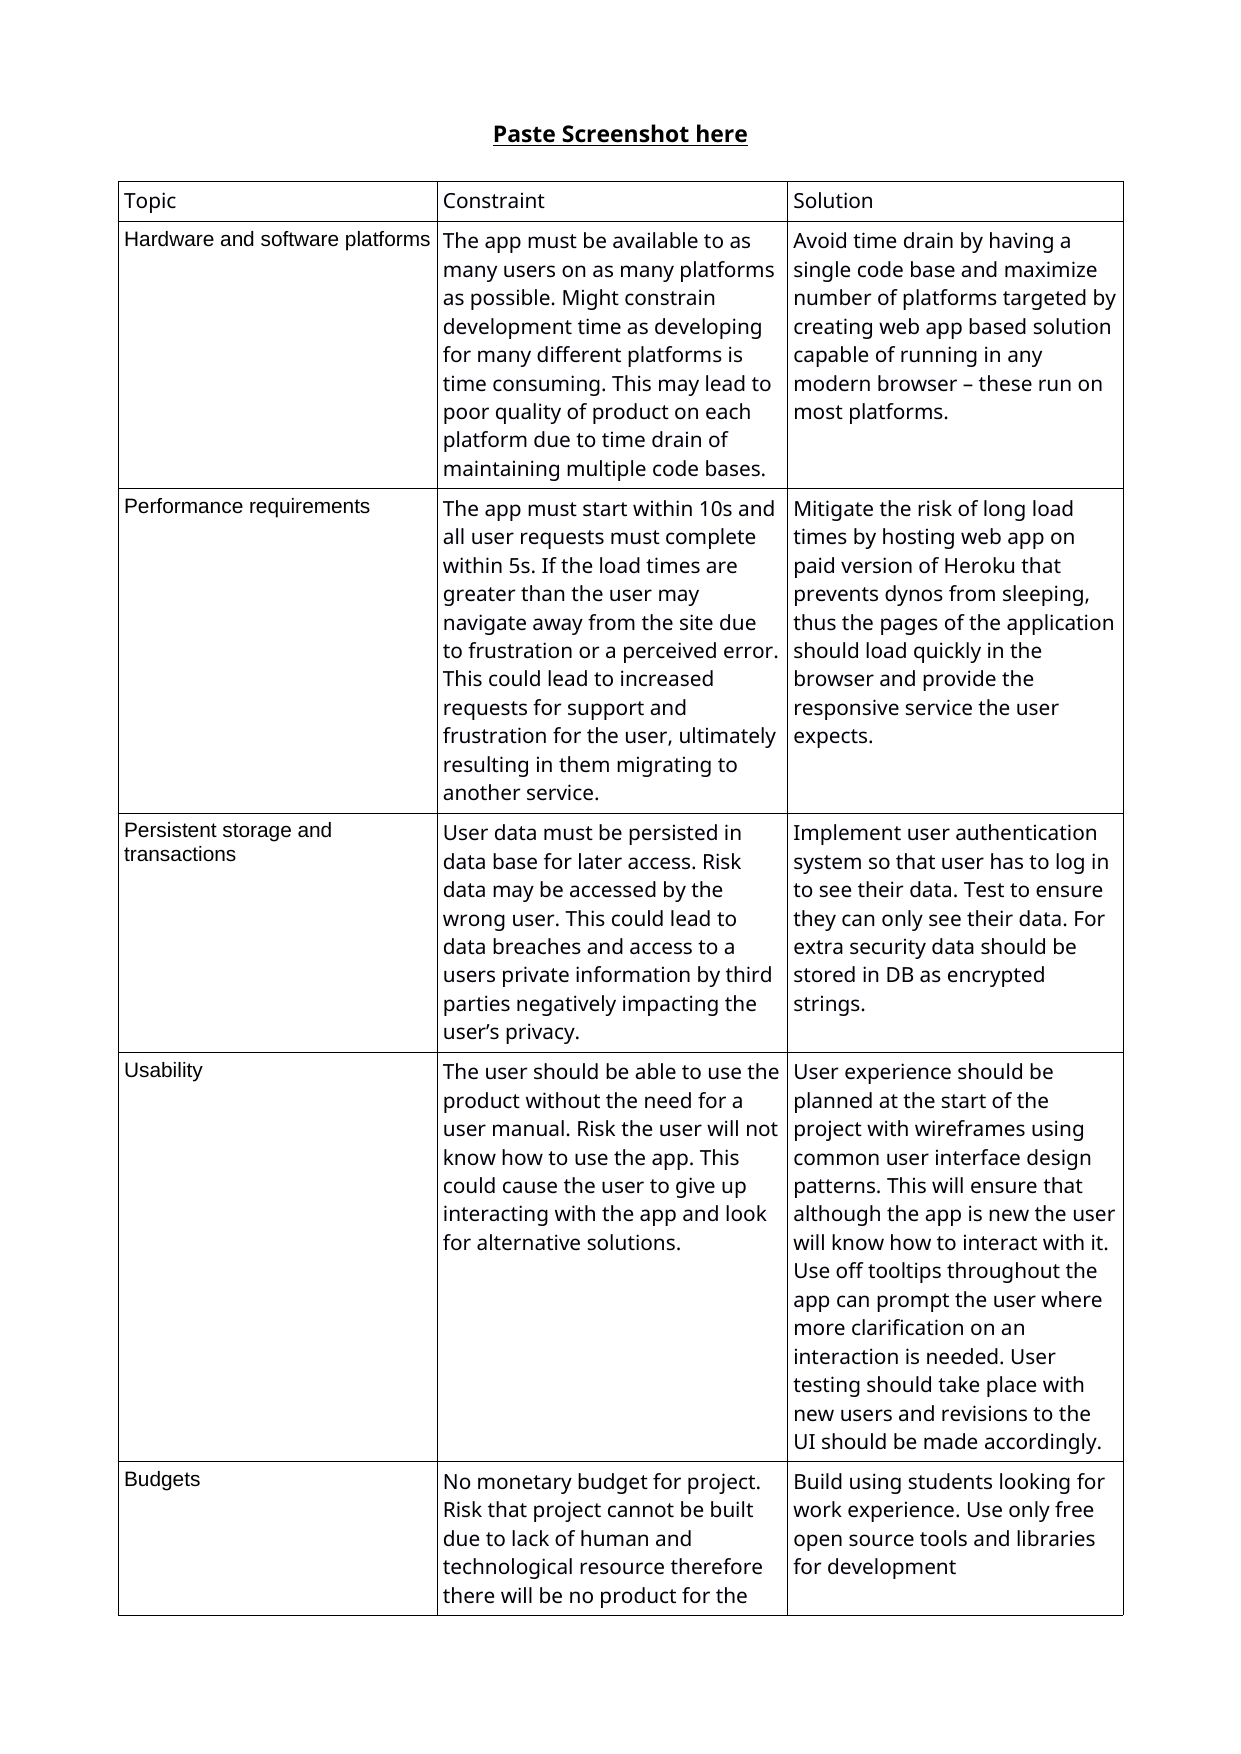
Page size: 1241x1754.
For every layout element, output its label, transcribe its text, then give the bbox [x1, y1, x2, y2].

table_cell Budgets [119, 1462, 437, 1615]
table_cell Build using students looking for work experience. Use only free open source tools and libraries for development [788, 1462, 1123, 1615]
table_header Solution [788, 182, 1123, 221]
table_cell Mitigate the risk of long load times by hosting web app on paid version of Heroku that prevents dynos from sleeping, thus the pages of the application should load quickly in the browser and provide the responsive service the user expects. [788, 489, 1123, 812]
table_cell The app must be available to as many users on as many platforms as possible. Might constrain development time as developing for many different platforms is time consuming. This may lead to poor quality of product on each platform due to time drain of maintaining multiple code bases. [438, 222, 787, 488]
table_cell Hardware and software platforms [119, 222, 437, 488]
table_cell Usability [119, 1053, 437, 1461]
table_cell The user should be able to use the product without the need for a user manual. Risk the user will not know how to use the app. This could cause the user to give up interacting with the app and look for alternative solutions. [438, 1053, 787, 1461]
text Paste Screenshot here [118, 118, 1122, 149]
table_cell Avoid time drain by having a single code base and maximize number of platforms targeted by creating web app based solution capable of running in any modern browser – these run on most platforms. [788, 222, 1123, 488]
table_cell Implement user authentication system so that user has to log in to see their data. Test to ensure they can only see their data. For extra security data should be stored in DB as encrypted strings. [788, 814, 1123, 1052]
table_cell Persistent storage and transactions [119, 814, 437, 1052]
table_cell The app must start within 10s and all user requests must complete within 5s. If the load times are greater than the user may navigate away from the site due to frustration or a perceived error. This could lead to increased requests for support and frustration for the user, ultimately resulting in them migrating to another service. [438, 489, 787, 812]
table_cell User data must be persisted in data base for later access. Risk data may be accessed by the wrong user. This could lead to data breaches and access to a users private information by third parties negatively impacting the user’s privacy. [438, 814, 787, 1052]
table_cell User experience should be planned at the start of the project with wireframes using common user interface design patterns. This will ensure that although the app is new the user will know how to interact with it. Use off tooltips throughout the app can prompt the user where more clarification on an interaction is needed. User testing should take place with new users and revisions to the UI should be made accordingly. [788, 1053, 1123, 1461]
table_cell No monetary budget for project. Risk that project cannot be built due to lack of human and technological resource therefore there will be no product for the [438, 1462, 787, 1615]
table_cell Performance requirements [119, 489, 437, 812]
table_header Topic [119, 182, 437, 221]
table_header Constraint [438, 182, 787, 221]
